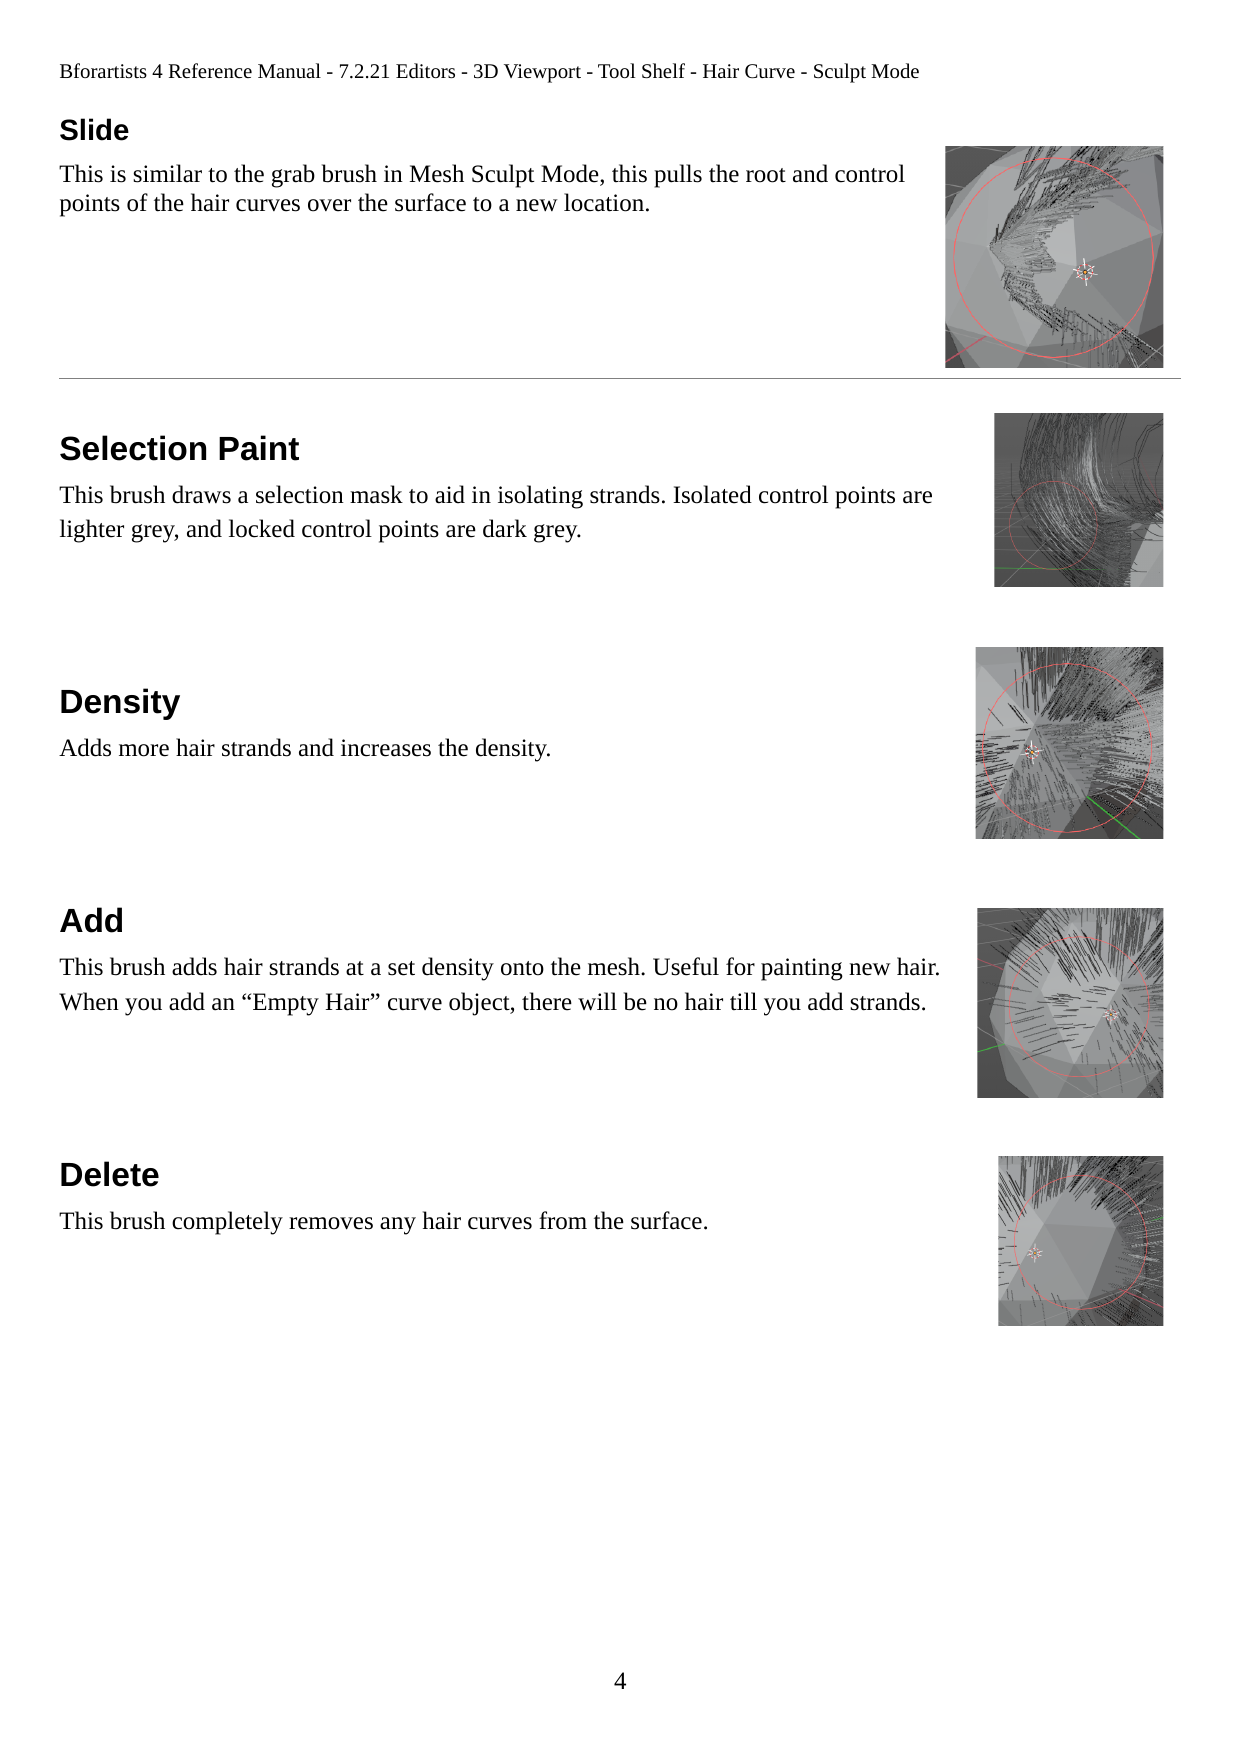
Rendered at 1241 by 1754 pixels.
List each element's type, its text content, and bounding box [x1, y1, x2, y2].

text Adds more hair strands and increases the density. [59, 733, 975, 762]
text This brush draws a selection mask to aid in isolating strands. Isolated control points are lighter grey, and locked control points are dark grey. [59, 480, 994, 543]
picture [945, 146, 1164, 368]
picture [977, 908, 1164, 1098]
subtitle Slide [59, 113, 1181, 146]
subtitle Density [59, 682, 975, 721]
subtitle Add [59, 901, 1181, 940]
picture [998, 1156, 1164, 1326]
subtitle Selection Paint [59, 428, 994, 467]
subtitle [1164, 682, 1181, 721]
subtitle [1164, 428, 1181, 467]
text This brush completely removes any hair curves from the surface. [59, 1206, 998, 1235]
subtitle Delete [59, 1155, 1181, 1194]
text This is similar to the grab brush in Mesh Sculpt Mode, this pulls the root and control points of the hair curves over the surface to a new location. [59, 159, 945, 216]
text This brush adds hair strands at a set density onto the mesh. Useful for painting new hair. When you add an “Empty Hair” curve object, there will be no hair till you add strands. [59, 952, 977, 1016]
picture [994, 413, 1164, 587]
picture [975, 647, 1164, 839]
